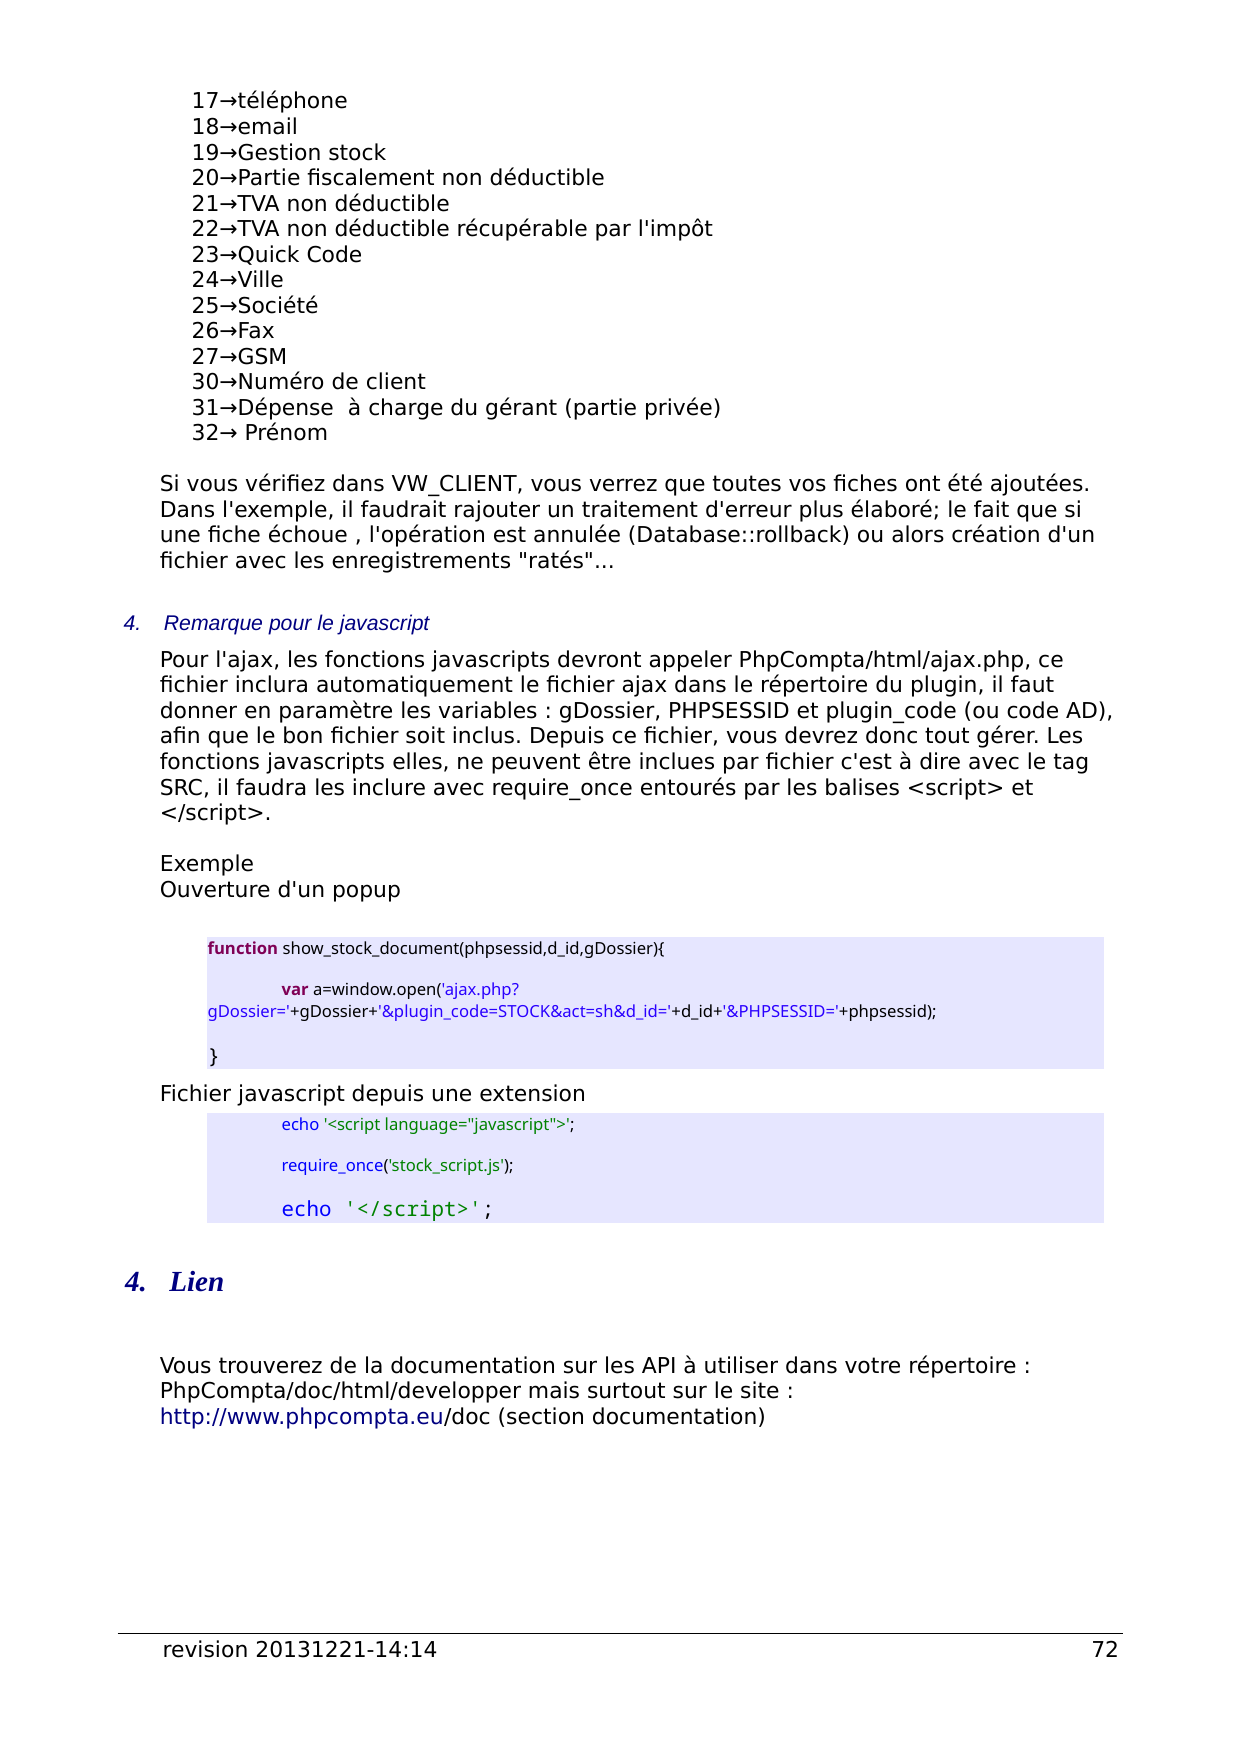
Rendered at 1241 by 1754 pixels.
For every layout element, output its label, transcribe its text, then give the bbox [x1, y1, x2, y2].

subtitle Remarque pour le javascript [117, 611, 1123, 635]
text 25→Société [191, 293, 1123, 318]
text Si vous vérifiez dans VW_CLIENT, vous verrez que toutes vos fiches ont été ajoutées. Dans l'exemple, il faudrait rajouter un traitement d'erreur plus élaboré; le fait que si une fiche échoue , l'opération est annulée (Database::rollback) ou alors création d'un fichier avec les enregistrements "ratés"... [159, 471, 1123, 573]
text 24→Ville [191, 267, 1123, 293]
text 23→Quick Code [191, 242, 1123, 267]
text echo '</script>'; [207, 1194, 1104, 1223]
text 31→Dépense à charge du gérant (partie privée) [191, 395, 1123, 420]
text function show_stock_document(phpsessid,d_id,gDossier){ [207, 937, 1104, 959]
text 17→téléphone [191, 88, 1123, 114]
text } [207, 1041, 1104, 1069]
text Pour l'ajax, les fonctions javascripts devront appeler PhpCompta/html/ajax.php, ce fichier inclura automatiquement le fichier ajax dans le répertoire du plugin, il faut donner en paramètre les variables : gDossier, PHPSESSID et plugin_code (ou code AD), afin que le bon fichier soit inclus. Depuis ce fichier, vous devrez donc tout gérer. Les fonctions javascripts elles, ne peuvent être inclues par fichier c'est à dire avec le tag SRC, il faudra les inclure avec require_once entourés par les balises <script> et </script>. [159, 647, 1123, 826]
text 27→GSM [191, 344, 1123, 369]
text 18→email [191, 114, 1123, 139]
text Fichier javascript depuis une extension [159, 1081, 1123, 1107]
text 19→Gestion stock [191, 139, 1123, 165]
text Exemple [159, 851, 1123, 877]
text Ouverture d'un popup [159, 877, 1123, 902]
text 22→TVA non déductible récupérable par l'impôt [191, 216, 1123, 242]
text 30→Numéro de client [191, 369, 1123, 395]
text require_once('stock_script.js'); [207, 1153, 1104, 1176]
text Vous trouverez de la documentation sur les API à utiliser dans votre répertoire : PhpCompta/doc/html/developper mais surtout sur le site : http://www.phpcompta.eu/doc (section documentation) [159, 1353, 1123, 1429]
text var a=window.open('ajax.php?gDossier='+gDossier+'&plugin_code=STOCK&act=sh&d_id='+d_id+'&PHPSESSID='+phpsessid); [207, 977, 1104, 1023]
text 26→Fax [191, 318, 1123, 344]
text 32→ Prénom [191, 420, 1123, 446]
text 20→Partie fiscalement non déductible [191, 165, 1123, 191]
subtitle Lien [117, 1264, 1123, 1298]
text echo '<script language="javascript">'; [207, 1113, 1104, 1136]
text 21→TVA non déductible [191, 191, 1123, 216]
